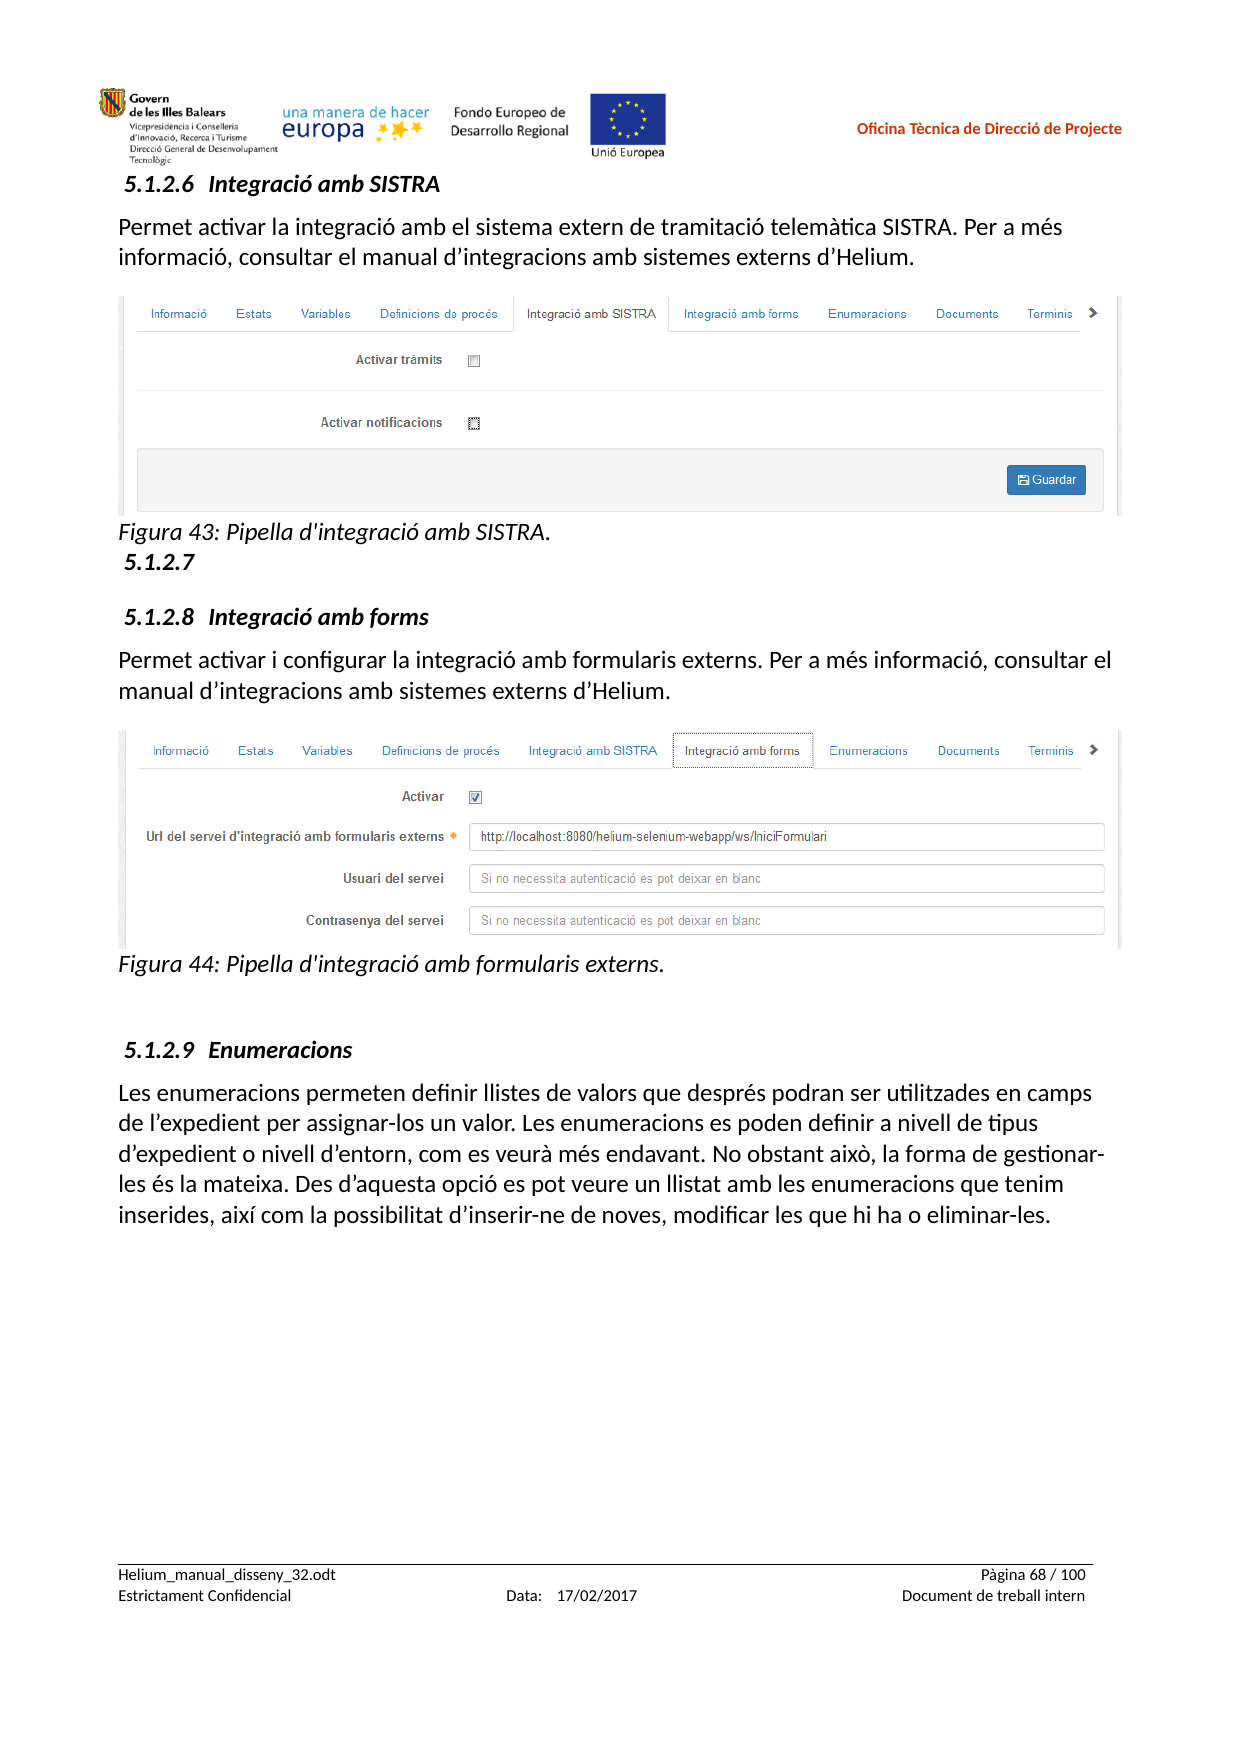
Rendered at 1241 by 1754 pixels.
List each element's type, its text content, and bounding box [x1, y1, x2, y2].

text Permet activar i configurar la integració amb formularis externs. Per a més informació, consultar el manual d’integracions amb sistemes externs d’Helium. [118, 644, 1122, 705]
picture [118, 730, 1123, 949]
picture [118, 296, 1123, 516]
subtitle Enumeracions [118, 1034, 1122, 1064]
subtitle Integració amb SISTRA [118, 168, 1122, 198]
text Permet activar la integració amb el sistema extern de tramitació telemàtica SISTRA. Per a més informació, consultar el manual d’integracions amb sistemes externs d’Helium. [118, 211, 1122, 272]
text Figura 43: Pipella d'integració amb SISTRA. [118, 516, 1122, 546]
picture [99, 87, 668, 166]
text Figura 44: Pipella d'integració amb formularis externs. [118, 949, 1122, 979]
text Les enumeracions permeten definir llistes de valors que després podran ser utilitzades en camps de l’expedient per assignar-los un valor. Les enumeracions es poden definir a nivell de tipus d’expedient o nivell d’entorn, com es veurà més endavant. No obstant això, la forma de gestionar-les és la mateixa. Des d’aquesta opció es pot veure un llistat amb les enumeracions que tenim inserides, així com la possibilitat d’inserir-ne de noves, modificar les que hi ha o eliminar-les. [118, 1077, 1122, 1230]
subtitle Integració amb forms [118, 602, 1122, 632]
